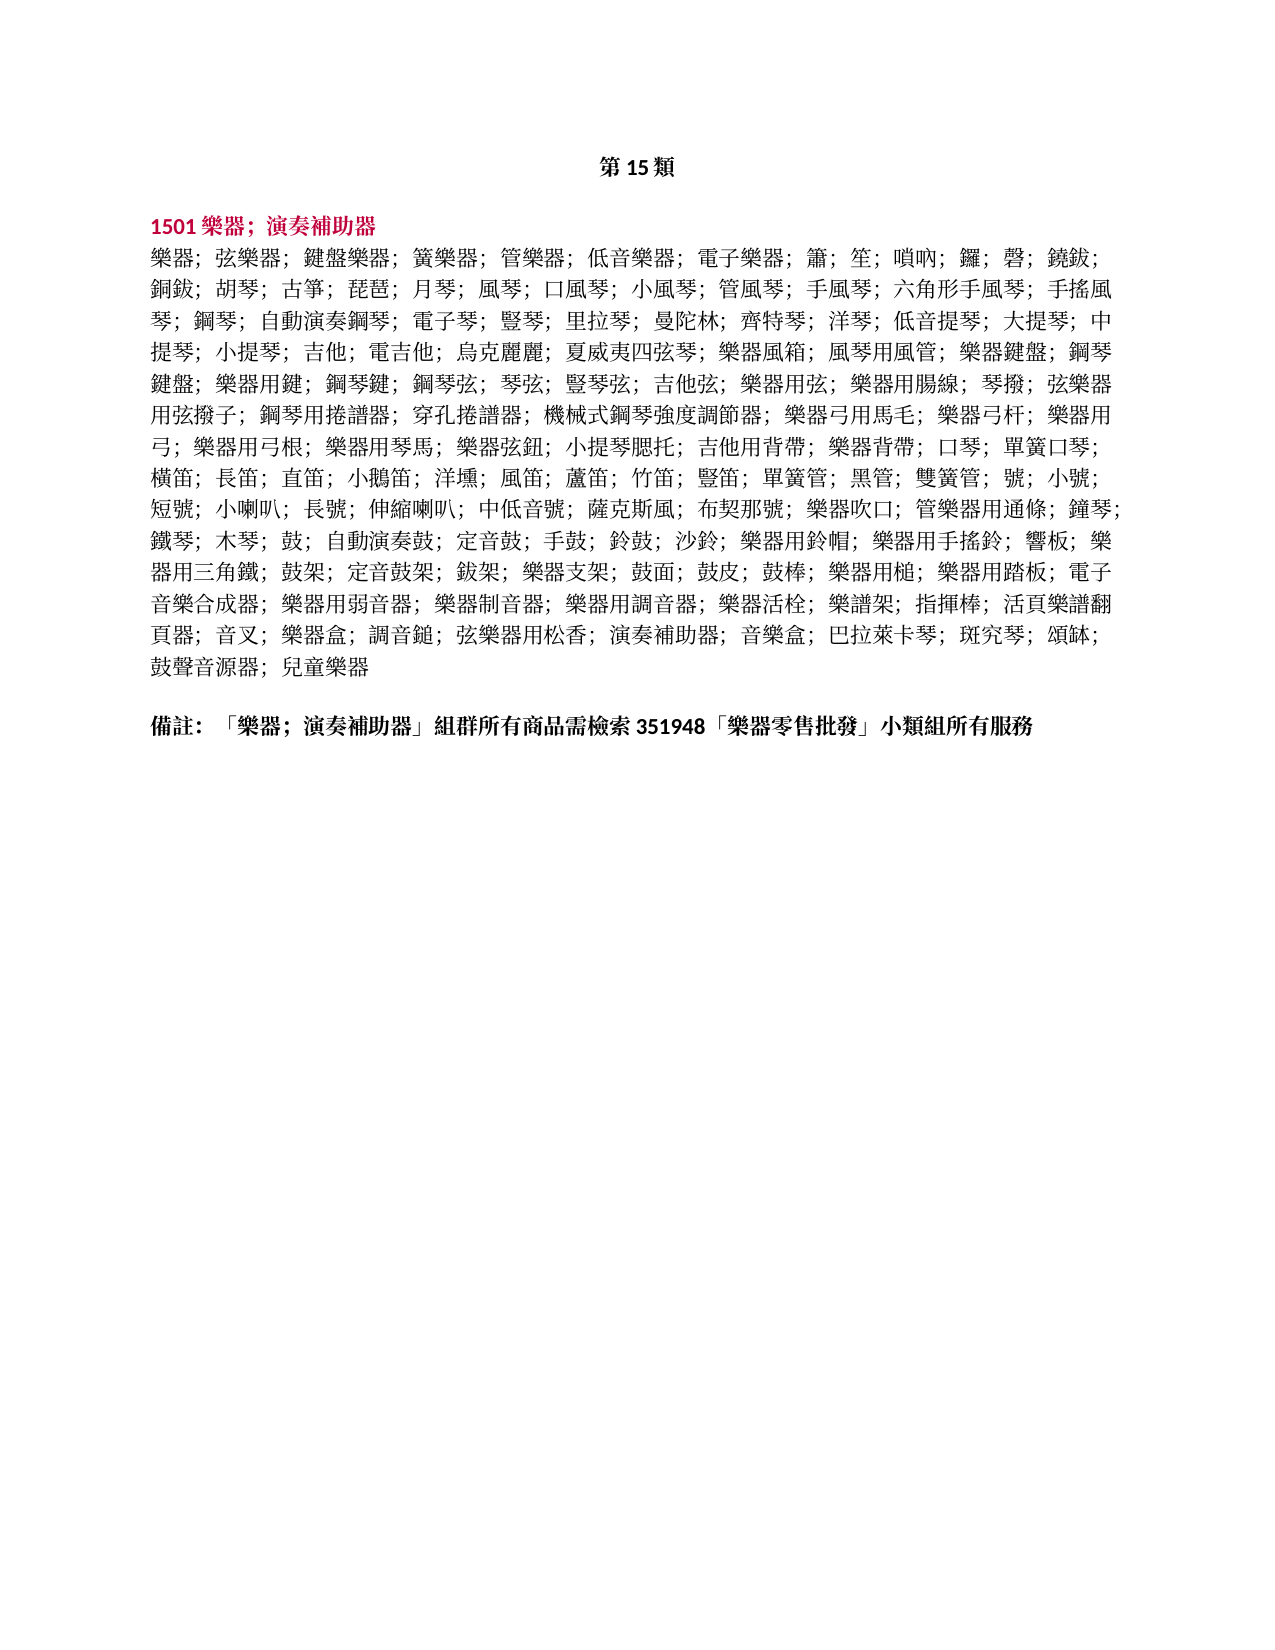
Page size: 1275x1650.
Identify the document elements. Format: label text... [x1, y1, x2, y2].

text 第15類 [150, 150, 1125, 181]
text 1501樂器；演奏補助器 [150, 181, 1125, 241]
text 樂器；弦樂器；鍵盤樂器；簧樂器；管樂器；低音樂器；電子樂器；簫；笙；嗩吶；鑼；磬；鐃鈸；銅鈸；胡琴；古箏；琵琶；月琴；風琴；口風琴；小風琴；管風琴；手風琴；六角形手風琴；手搖風琴；鋼琴；自動演奏鋼琴；電子琴；豎琴；里拉琴；曼陀林；齊特琴；洋琴；低音提琴；大提琴；中提琴；小提琴；吉他；電吉他；烏克麗麗；夏威夷四弦琴；樂器風箱；風琴用風管；樂器鍵盤；鋼琴鍵盤；樂器用鍵；鋼琴鍵；鋼琴弦；琴弦；豎琴弦；吉他弦；樂器用弦；樂器用腸線；琴撥；弦樂器用弦撥子；鋼琴用捲譜器；穿孔捲譜器；機械式鋼琴強度調節器；樂器弓用馬毛；樂器弓杆；樂器用弓；樂器用弓根；樂器用琴馬；樂器弦鈕；小提琴腮托；吉他用背帶；樂器背帶；口琴；單簧口琴；橫笛；長笛；直笛；小鵝笛；洋壎；風笛；蘆笛；竹笛；豎笛；單簧管；黑管；雙簧管；號；小號；短號；小喇叭；長號；伸縮喇叭；中低音號；薩克斯風；布契那號；樂器吹口；管樂器用通條；鐘琴；鐵琴；木琴；鼓；自動演奏鼓；定音鼓；手鼓；鈴鼓；沙鈴；樂器用鈴帽；樂器用手搖鈴；響板；樂器用三角鐵；鼓架；定音鼓架；鈸架；樂器支架；鼓面；鼓皮；鼓棒；樂器用槌；樂器用踏板；電子音樂合成器；樂器用弱音器；樂器制音器；樂器用調音器；樂器活栓；樂譜架；指揮棒；活頁樂譜翻頁器；音叉；樂器盒；調音鎚；弦樂器用松香；演奏補助器；音樂盒；巴拉萊卡琴；斑究琴；頌缽；鼓聲音源器；兒童樂器 [150, 241, 1125, 681]
text 備註：「樂器；演奏補助器」組群所有商品需檢索351948「樂器零售批發」小類組所有服務 [150, 681, 1125, 797]
